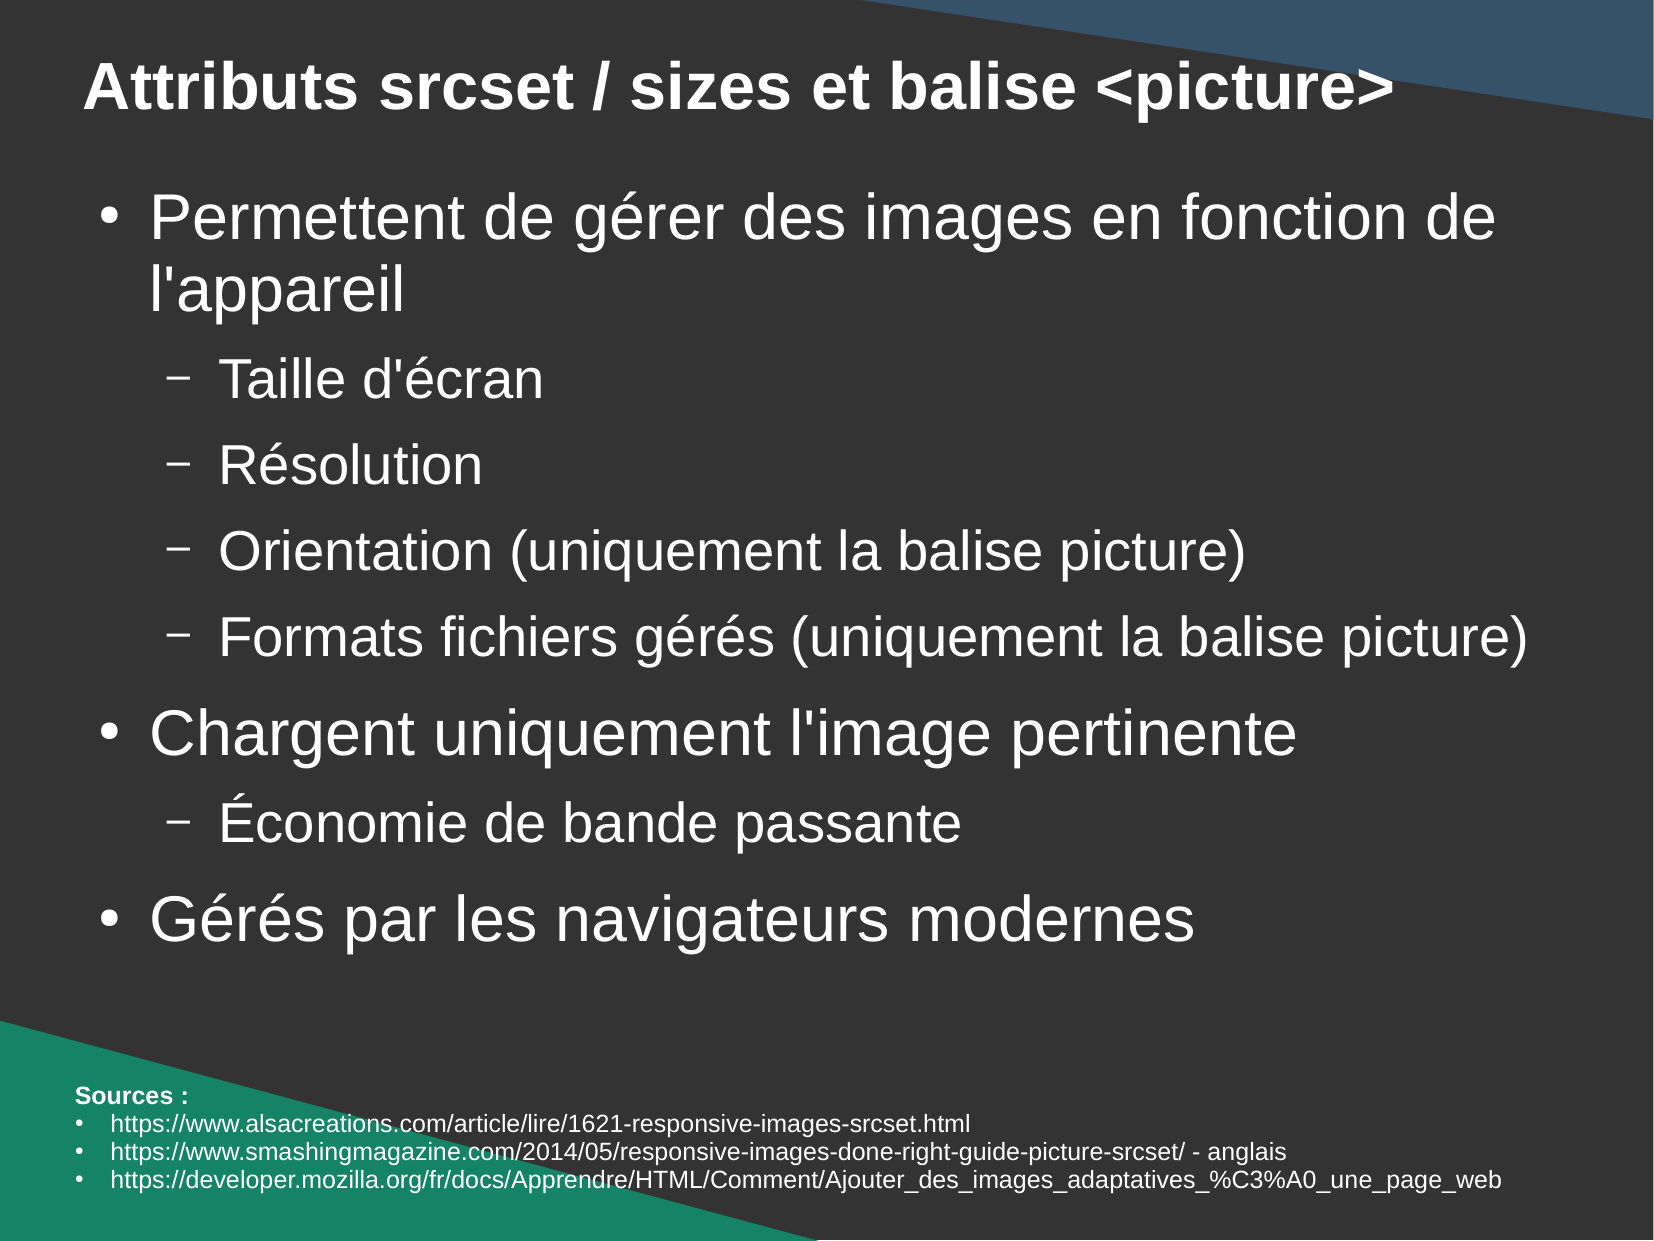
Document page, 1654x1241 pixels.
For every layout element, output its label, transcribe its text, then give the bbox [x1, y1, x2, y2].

list Permettent de gérer des images en fonction de l'appareil Taille d'écran Résolution Orientation (uniquement la balise picture) Formats fichiers gérés (uniquement la balise picture) Chargent uniquement l'image pertinente Économie de bande passante Gérés par les navigateurs modernes [80, 180, 1605, 957]
text_box [860, 0, 1654, 120]
text_box Sources : https://www.alsacreations.com/article/lire/1621-responsive-images-srcset.html https://www.smashingmagazine.com/2014/05/responsive-images-done-right-guide-picture-srcset/ - anglais https://developer.mozilla.org/fr/docs/Apprendre/HTML/Comment/Ajouter_des_images_adaptatives_%C3%A0_une_page_web [60, 1074, 1546, 1241]
title Attributs srcset / sizes et balise <picture> [82, 49, 1571, 162]
text_box [0, 1020, 199, 1241]
